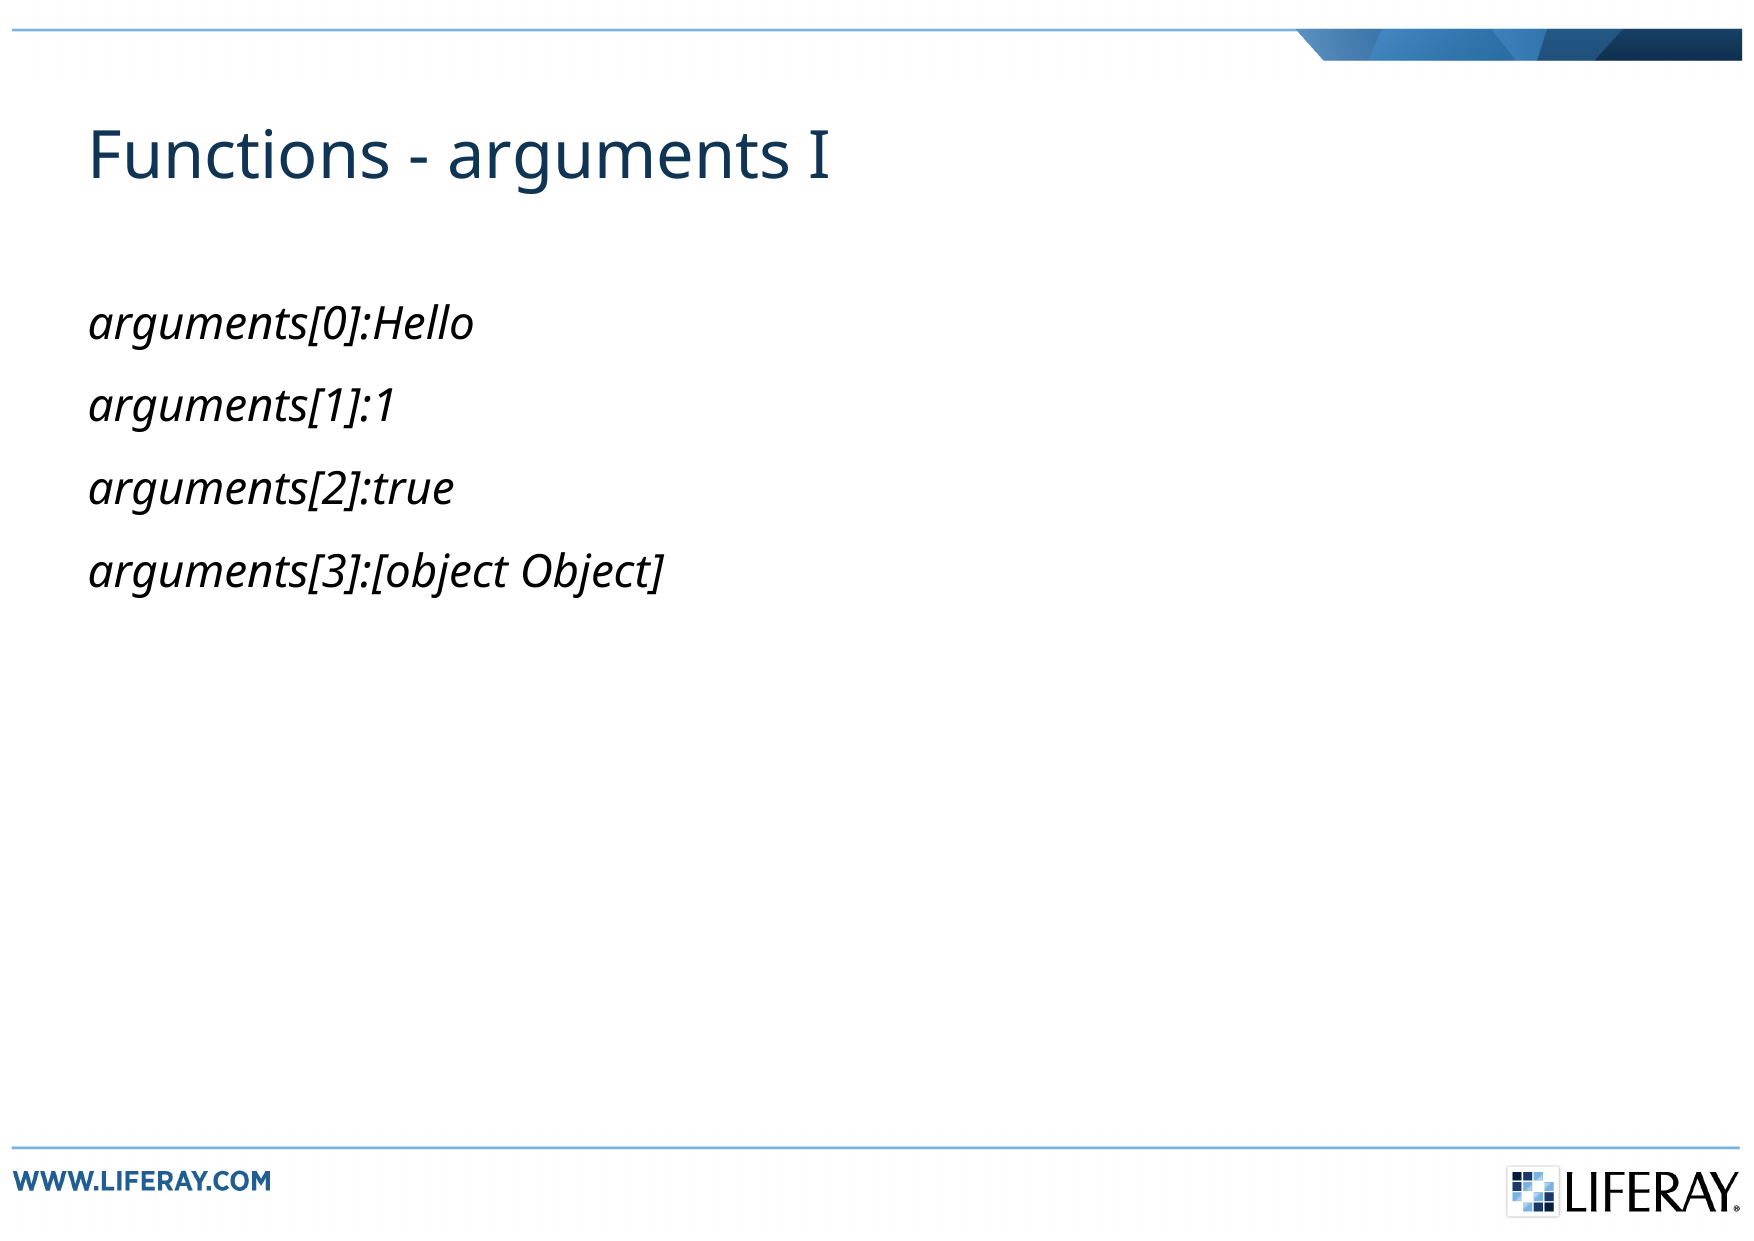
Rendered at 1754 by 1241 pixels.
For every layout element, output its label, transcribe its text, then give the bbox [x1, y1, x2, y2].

list arguments[0]:Hello arguments[1]:1 arguments[2]:true arguments[3]:[object Object] [87, 290, 1667, 1109]
picture [10, 1124, 1741, 1234]
title Functions - arguments I [87, 49, 1667, 257]
picture [12, 0, 1743, 84]
